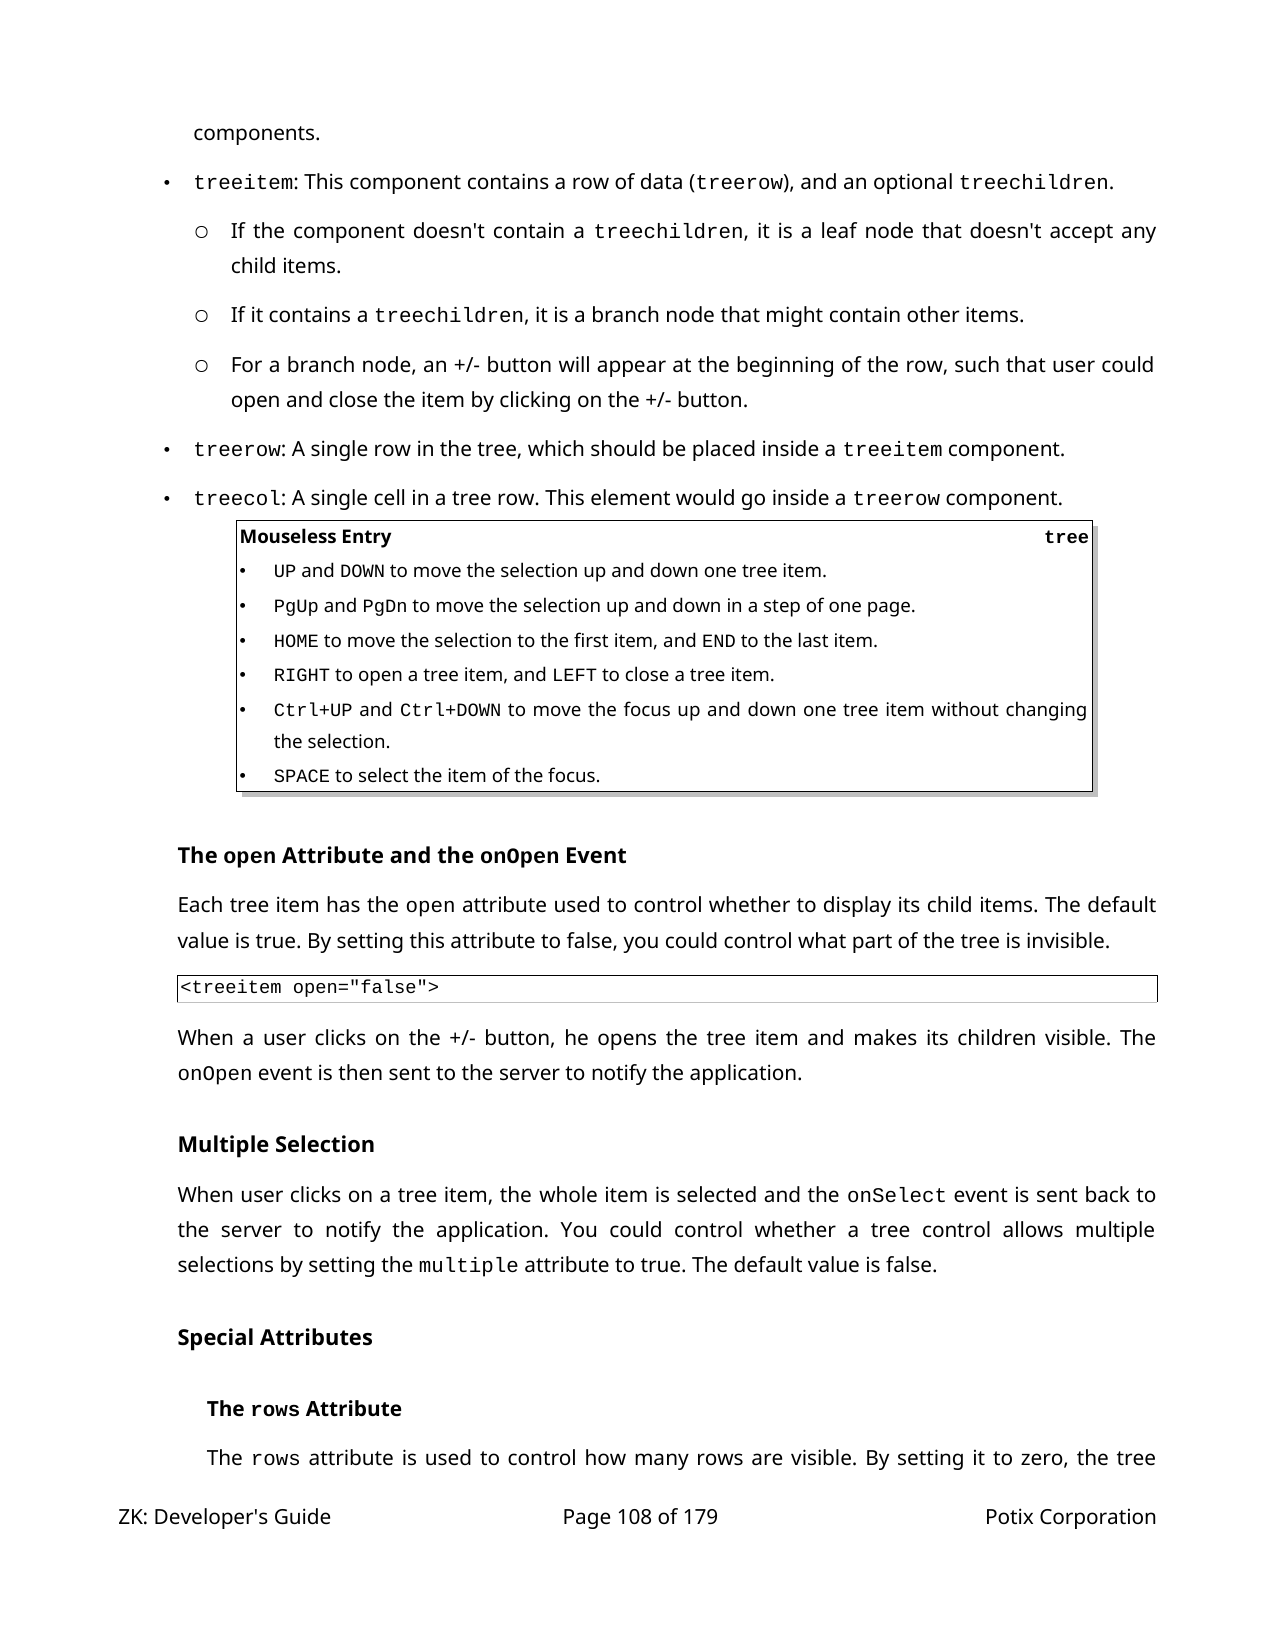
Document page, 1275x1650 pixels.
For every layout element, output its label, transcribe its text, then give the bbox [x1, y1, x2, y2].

list UP and DOWN to move the selection up and down one tree item. [237, 555, 1092, 584]
list components. [164, 118, 1157, 146]
list For a branch node, an +/- button will appear at the beginning of the row, such that user could open and close the item by clicking on the +/- button. [193, 350, 1157, 413]
list HOME to move the selection to the first item, and END to the last item. [237, 624, 1092, 653]
list Ctrl+UP and Ctrl+DOWN to move the focus up and down one tree item without changing the selection. [237, 693, 1092, 754]
list SPACE to select the item of the focus. [237, 760, 1092, 791]
subtitle Multiple Selection [177, 1129, 1157, 1159]
text When user clicks on a tree item, the whole item is selected and the onSelect event is sent back to the server to notify the application. You could control whether a tree control allows multiple selections by setting the multiple attribute to true. The default value is false. [177, 1180, 1157, 1279]
list If the component doesn't contain a treechildren, it is a leaf node that doesn't accept any child items. [193, 216, 1157, 280]
text Each tree item has the open attribute used to control whether to display its child items. The default value is true. By setting this attribute to false, you could control what part of the tree is invisible. [177, 891, 1157, 954]
subtitle Special Attributes [177, 1322, 1157, 1352]
list RIGHT to open a tree item, and LEFT to close a tree item. [237, 659, 1092, 687]
list treerow: A single row in the tree, which should be placed inside a treeitem component. [164, 434, 1157, 462]
list PgUp and PgDn to move the selection up and down in a step of one page. [237, 589, 1092, 618]
list treeitem: This component contains a row of data (treerow), and an optional treechildren. [164, 167, 1157, 196]
text When a user clicks on the +/- button, he opens the tree item and makes its children visible. The onOpen event is then sent to the server to notify the application. [177, 1023, 1157, 1087]
subtitle The open Attribute and the onOpen Event [177, 840, 1157, 870]
text The rows attribute is used to control how many rows are visible. By setting it to zero, the tree [207, 1443, 1157, 1472]
list If it contains a treechildren, it is a branch node that might contain other items. [193, 301, 1157, 329]
text Mouseless Entry tree [237, 521, 1092, 549]
subtitle The rows Attribute [207, 1394, 1157, 1423]
text <treeitem open="false"> [178, 976, 1157, 1002]
list treecol: A single cell in a tree row. This element would go inside a treerow component. [164, 483, 1157, 511]
